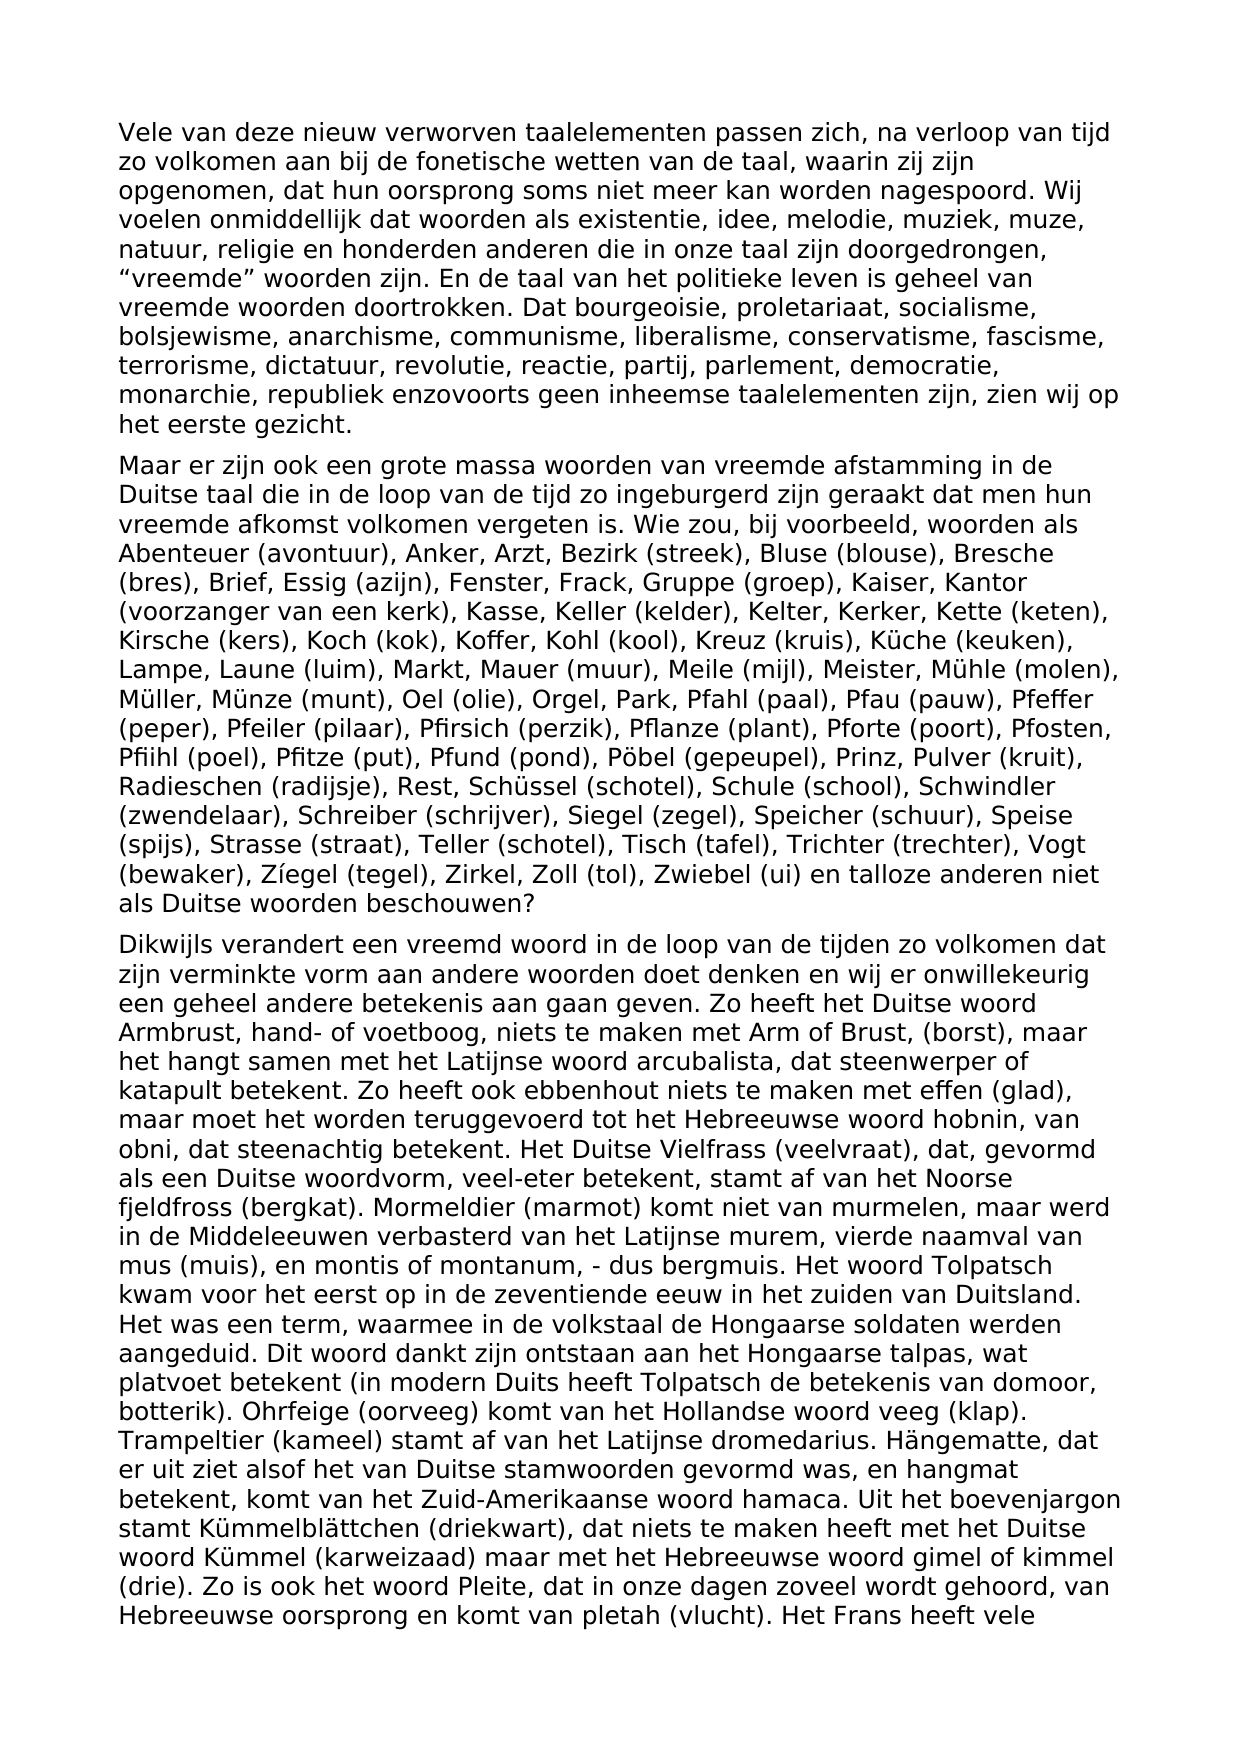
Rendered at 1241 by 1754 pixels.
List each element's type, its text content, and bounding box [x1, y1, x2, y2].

text Dikwijls verandert een vreemd woord in de loop van de tijden zo volkomen dat zijn verminkte vorm aan andere woorden doet denken en wij er onwillekeurig een geheel andere betekenis aan gaan geven. Zo heeft het Duitse woord Armbrust, hand- of voetboog, niets te maken met Arm of Brust, (borst), maar het hangt samen met het Latijnse woord arcubalista, dat steenwerper of katapult betekent. Zo heeft ook ebbenhout niets te maken met effen (glad), maar moet het worden teruggevoerd tot het Hebreeuwse woord hobnin, van obni, dat steenachtig betekent. Het Duitse Vielfrass (veelvraat), dat, gevormd als een Duitse woordvorm, veel-eter betekent, stamt af van het Noorse fjeldfross (bergkat). Mormeldier (marmot) komt niet van murmelen, maar werd in de Middeleeuwen verbasterd van het Latijnse murem, vierde naamval van mus (muis), en montis of montanum, - dus bergmuis. Het woord Tolpatsch kwam voor het eerst op in de zeventiende eeuw in het zuiden van Duitsland. Het was een term, waarmee in de volkstaal de Hongaarse soldaten werden aangeduid. Dit woord dankt zijn ontstaan aan het Hongaarse talpas, wat platvoet betekent (in modern Duits heeft Tolpatsch de betekenis van domoor, botterik). Ohrfeige (oorveeg) komt van het Hollandse woord veeg (klap). Trampeltier (kameel) stamt af van het Latijnse dromedarius. Hängematte, dat er uit ziet alsof het van Duitse stamwoorden gevormd was, en hangmat betekent, komt van het Zuid-Amerikaanse woord hamaca. Uit het boevenjargon stamt Kümmelblättchen (driekwart), dat niets te maken heeft met het Duitse woord Kümmel (karweizaad) maar met het Hebreeuwse woord gimel of kimmel (drie). Zo is ook het woord Pleite, dat in onze dagen zoveel wordt gehoord, van Hebreeuwse oorsprong en komt van pletah (vlucht). Het Frans heeft vele [118, 931, 1122, 1631]
text Vele van deze nieuw verworven taalelementen passen zich, na verloop van tijd zo volkomen aan bij de fonetische wetten van de taal, waarin zij zijn opgenomen, dat hun oorsprong soms niet meer kan worden nagespoord. Wij voelen onmiddellijk dat woorden als existentie, idee, melodie, muziek, muze, natuur, religie en honderden anderen die in onze taal zijn doorgedrongen, “vreemde” woorden zijn. En de taal van het politieke leven is geheel van vreemde woorden doortrokken. Dat bourgeoisie, proletariaat, socialisme, bolsjewisme, anarchisme, communisme, liberalisme, conservatisme, fascisme, terrorisme, dictatuur, revolutie, reactie, partij, parlement, democratie, monarchie, republiek enzovoorts geen inheemse taalelementen zijn, zien wij op het eerste gezicht. [118, 118, 1122, 439]
text Maar er zijn ook een grote massa woorden van vreemde afstamming in de Duitse taal die in de loop van de tijd zo ingeburgerd zijn geraakt dat men hun vreemde afkomst volkomen vergeten is. Wie zou, bij voorbeeld, woorden als Abenteuer (avontuur), Anker, Arzt, Bezirk (streek), Bluse (blouse), Bresche (bres), Brief, Essig (azijn), Fenster, Frack, Gruppe (groep), Kaiser, Kantor (voorzanger van een kerk), Kasse, Keller (kelder), Kelter, Kerker, Kette (keten), Kirsche (kers), Koch (kok), Koffer, Kohl (kool), Kreuz (kruis), Küche (keuken), Lampe, Laune (luim), Markt, Mauer (muur), Meile (mijl), Meister, Mühle (molen), Müller, Münze (munt), Oel (olie), Orgel, Park, Pfahl (paal), Pfau (pauw), Pfeffer (peper), Pfeiler (pilaar), Pfirsich (perzik), Pflanze (plant), Pforte (poort), Pfosten, Pfiihl (poel), Pfitze (put), Pfund (pond), Pöbel (gepeupel), Prinz, Pulver (kruit), Radieschen (radijsje), Rest, Schüssel (schotel), Schule (school), Schwindler (zwendelaar), Schreiber (schrijver), Siegel (zegel), Speicher (schuur), Speise (spijs), Strasse (straat), Teller (schotel), Tisch (tafel), Trichter (trechter), Vogt (bewaker), Zíegel (tegel), Zirkel, Zoll (tol), Zwiebel (ui) en talloze anderen niet als Duitse woorden beschouwen? [118, 451, 1122, 918]
